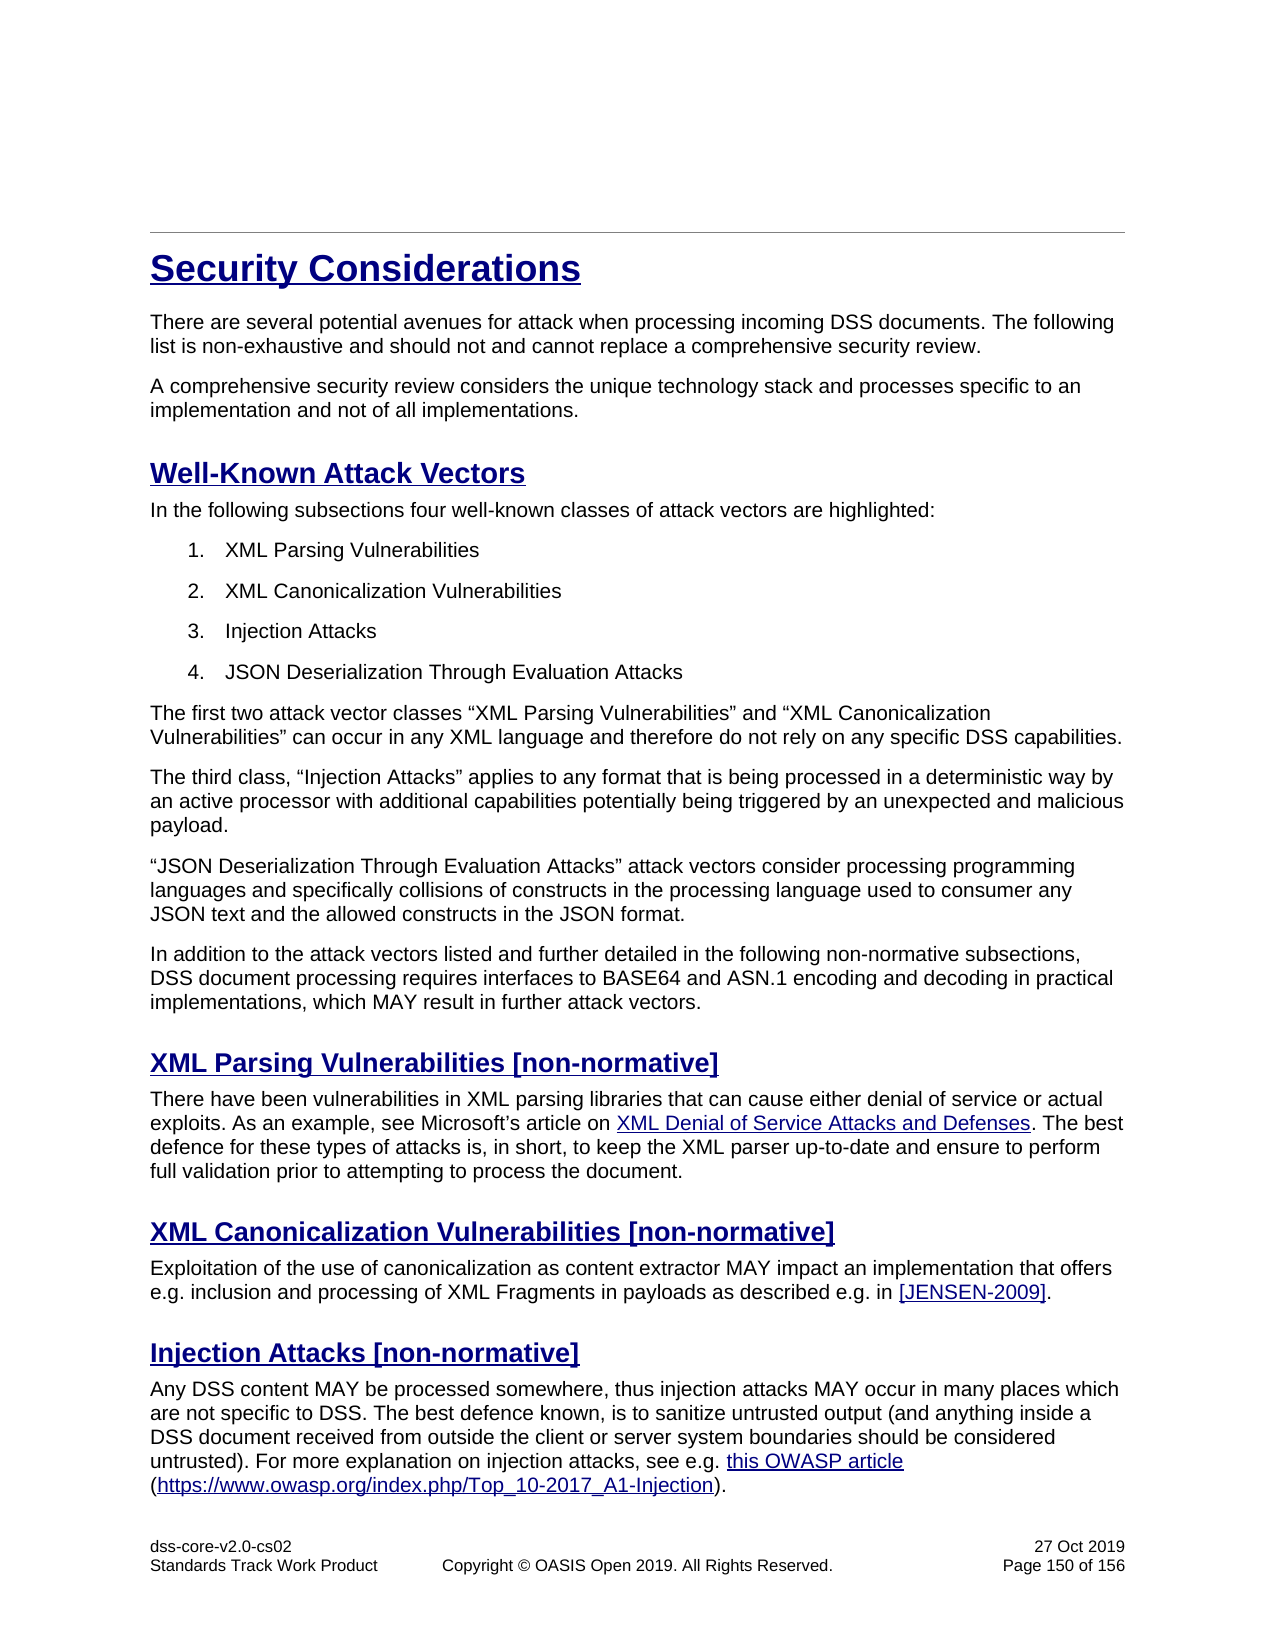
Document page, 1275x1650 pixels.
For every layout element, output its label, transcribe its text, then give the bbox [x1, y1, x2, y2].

list JSON Deserialization Through Evaluation Attacks [187, 660, 1125, 684]
subtitle XML Canonicalization Vulnerabilities [non-normative] [150, 1216, 1125, 1247]
subtitle Security Considerations [150, 233, 1125, 289]
text In the following subsections four well-known classes of attack vectors are highlighted: [150, 497, 1125, 521]
list XML Canonicalization Vulnerabilities [187, 579, 1125, 603]
text The first two attack vector classes “XML Parsing Vulnerabilities” and “XML Canonicalization Vulnerabilities” can occur in any XML language and therefore do not rely on any specific DSS capabilities. [150, 701, 1125, 748]
text The third class, “Injection Attacks” applies to any format that is being processed in a deterministic way by an active processor with additional capabilities potentially being triggered by an unexpected and malicious payload. [150, 765, 1125, 837]
text In addition to the attack vectors listed and further detailed in the following non-normative subsections, DSS document processing requires interfaces to BASE64 and ASN.1 encoding and decoding in practical implementations, which MAY result in further attack vectors. [150, 942, 1125, 1014]
subtitle XML Parsing Vulnerabilities [non-normative] [150, 1047, 1125, 1079]
text “JSON Deserialization Through Evaluation Attacks” attack vectors consider processing programming languages and specifically collisions of constructs in the processing language used to consumer any JSON text and the allowed constructs in the JSON format. [150, 854, 1125, 926]
list XML Parsing Vulnerabilities [187, 538, 1125, 562]
list Injection Attacks [187, 619, 1125, 643]
subtitle Well-Known Attack Vectors [150, 456, 1125, 489]
text There are several potential avenues for attack when processing incoming DSS documents. The following list is non-exhaustive and should not and cannot replace a comprehensive security review. [150, 310, 1125, 358]
text Any DSS content MAY be processed somewhere, thus injection attacks MAY occur in many places which are not specific to DSS. The best defence known, is to sanitize untrusted output (and anything inside a DSS document received from outside the client or server system boundaries should be considered untrusted). For more explanation on injection attacks, see e.g. this OWASP article (https://www.owasp.org/index.php/Top_10-2017_A1-Injection). [150, 1377, 1125, 1496]
text A comprehensive security review considers the unique technology stack and processes specific to an implementation and not of all implementations. [150, 374, 1125, 422]
text Exploitation of the use of canonicalization as content extractor MAY impact an implementation that offers e.g. inclusion and processing of XML Fragments in payloads as described e.g. in [JENSEN-2009]. [150, 1256, 1125, 1304]
subtitle Injection Attacks [non-normative] [150, 1337, 1125, 1368]
text There have been vulnerabilities in XML parsing libraries that can cause either denial of service or actual exploits. As an example, see Microsoft’s article on XML Denial of Service Attacks and Defenses. The best defence for these types of attacks is, in short, to keep the XML parser up-to-date and ensure to perform full validation prior to attempting to process the document. [150, 1087, 1125, 1183]
